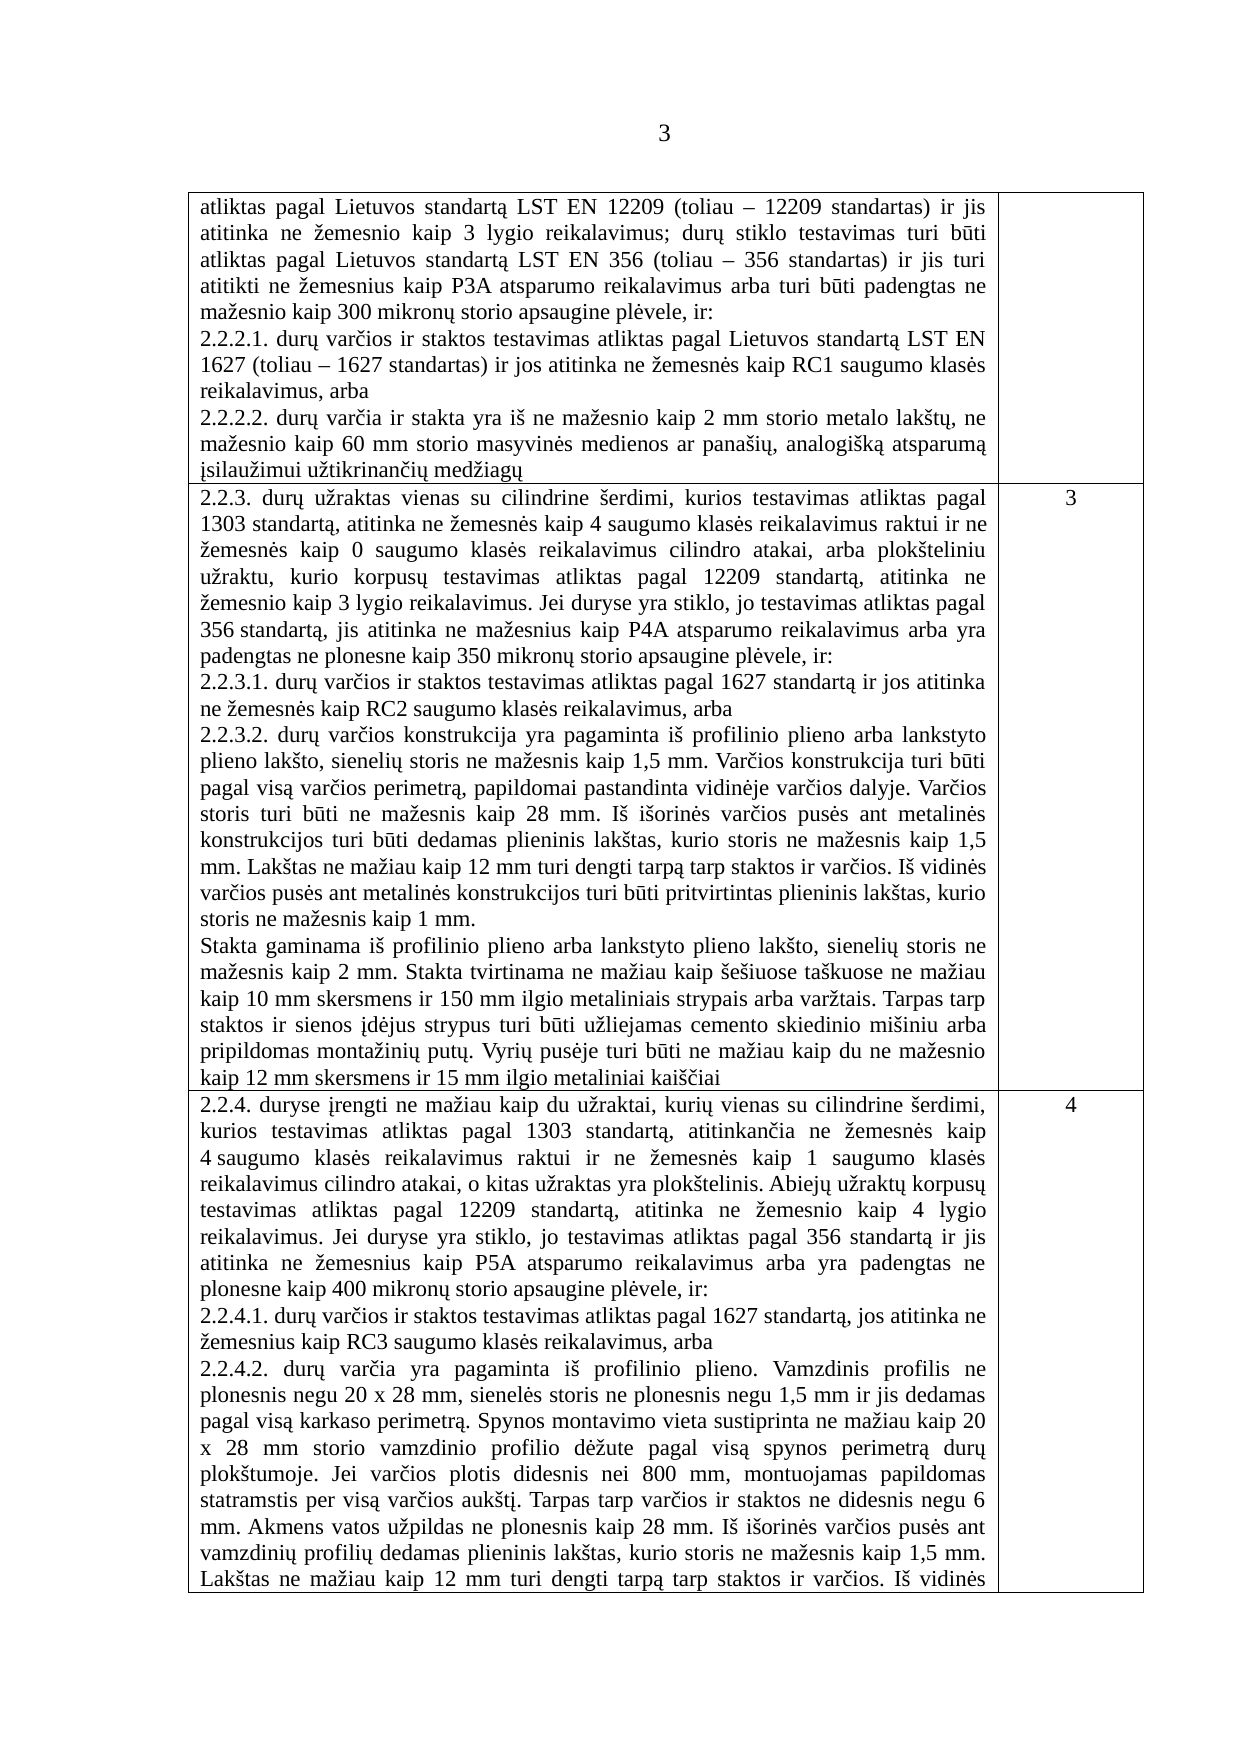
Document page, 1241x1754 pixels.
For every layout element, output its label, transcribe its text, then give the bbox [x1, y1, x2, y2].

table_cell [999, 193, 1143, 483]
table_cell 3 [999, 484, 1143, 1090]
table_cell 4 [999, 1091, 1143, 1592]
